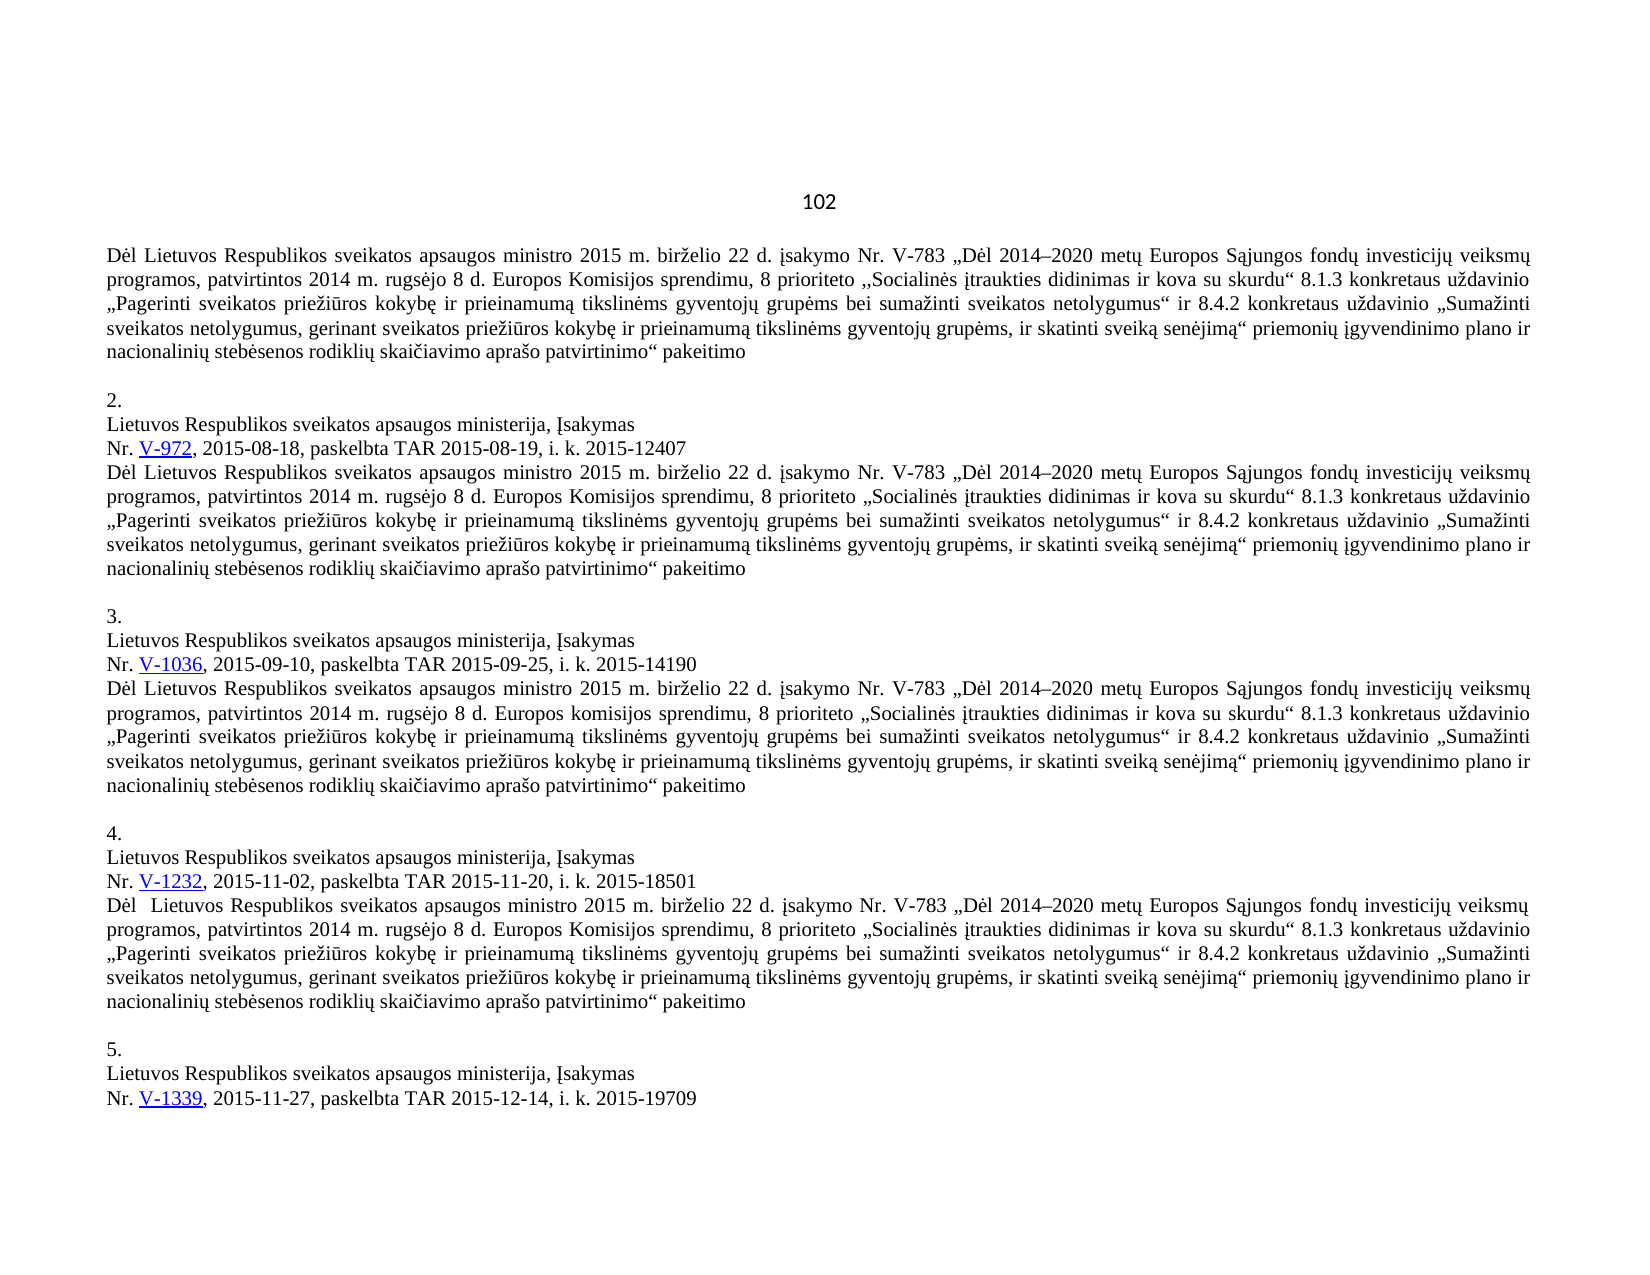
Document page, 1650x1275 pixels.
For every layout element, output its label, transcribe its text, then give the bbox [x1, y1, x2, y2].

text 3. [106, 604, 1532, 628]
text Lietuvos Respublikos sveikatos apsaugos ministerija, Įsakymas [106, 845, 1532, 869]
text Dėl Lietuvos Respublikos sveikatos apsaugos ministro 2015 m. birželio 22 d. įsakymo Nr. V-783 „Dėl 2014–2020 metų Europos Sąjungos fondų investicijų veiksmų programos, patvirtintos 2014 m. rugsėjo 8 d. Europos Komisijos sprendimu, 8 prioriteto ,,Socialinės įtraukties didinimas ir kova su skurdu“ 8.1.3 konkretaus uždavinio „Pagerinti sveikatos priežiūros kokybę ir prieinamumą tikslinėms gyventojų grupėms bei sumažinti sveikatos netolygumus“ ir 8.4.2 konkretaus uždavinio „Sumažinti sveikatos netolygumus, gerinant sveikatos priežiūros kokybę ir prieinamumą tikslinėms gyventojų grupėms, ir skatinti sveiką senėjimą“ priemonių įgyvendinimo plano ir nacionalinių stebėsenos rodiklių skaičiavimo aprašo patvirtinimo“ pakeitimo [106, 243, 1532, 363]
text Lietuvos Respublikos sveikatos apsaugos ministerija, Įsakymas [106, 628, 1532, 652]
text Lietuvos Respublikos sveikatos apsaugos ministerija, Įsakymas [106, 412, 1532, 436]
text Nr. V-1339, 2015-11-27, paskelbta TAR 2015-12-14, i. k. 2015-19709 [106, 1085, 1532, 1109]
text Dėl Lietuvos Respublikos sveikatos apsaugos ministro 2015 m. birželio 22 d. įsakymo Nr. V-783 „Dėl 2014–2020 metų Europos Sąjungos fondų investicijų veiksmų programos, patvirtintos 2014 m. rugsėjo 8 d. Europos komisijos sprendimu, 8 prioriteto „Socialinės įtraukties didinimas ir kova su skurdu“ 8.1.3 konkretaus uždavinio „Pagerinti sveikatos priežiūros kokybę ir prieinamumą tikslinėms gyventojų grupėms bei sumažinti sveikatos netolygumus“ ir 8.4.2 konkretaus uždavinio „Sumažinti sveikatos netolygumus, gerinant sveikatos priežiūros kokybę ir prieinamumą tikslinėms gyventojų grupėms, ir skatinti sveiką senėjimą“ priemonių įgyvendinimo plano ir nacionalinių stebėsenos rodiklių skaičiavimo aprašo patvirtinimo“ pakeitimo [106, 676, 1532, 797]
text Dėl Lietuvos Respublikos sveikatos apsaugos ministro 2015 m. birželio 22 d. įsakymo Nr. V-783 „Dėl 2014–2020 metų Europos Sąjungos fondų investicijų veiksmų programos, patvirtintos 2014 m. rugsėjo 8 d. Europos Komisijos sprendimu, 8 prioriteto „Socialinės įtraukties didinimas ir kova su skurdu“ 8.1.3 konkretaus uždavinio „Pagerinti sveikatos priežiūros kokybę ir prieinamumą tikslinėms gyventojų grupėms bei sumažinti sveikatos netolygumus“ ir 8.4.2 konkretaus uždavinio „Sumažinti sveikatos netolygumus, gerinant sveikatos priežiūros kokybę ir prieinamumą tikslinėms gyventojų grupėms, ir skatinti sveiką senėjimą“ priemonių įgyvendinimo plano ir nacionalinių stebėsenos rodiklių skaičiavimo aprašo patvirtinimo“ pakeitimo [106, 460, 1532, 580]
text Lietuvos Respublikos sveikatos apsaugos ministerija, Įsakymas [106, 1061, 1532, 1085]
text Nr. V-1232, 2015-11-02, paskelbta TAR 2015-11-20, i. k. 2015-18501 [106, 869, 1532, 893]
text Nr. V-972, 2015-08-18, paskelbta TAR 2015-08-19, i. k. 2015-12407 [106, 436, 1532, 460]
text Nr. V-1036, 2015-09-10, paskelbta TAR 2015-09-25, i. k. 2015-14190 [106, 652, 1532, 676]
text Dėl Lietuvos Respublikos sveikatos apsaugos ministro 2015 m. birželio 22 d. įsakymo Nr. V-783 „Dėl 2014–2020 metų Europos Sąjungos fondų investicijų veiksmų programos, patvirtintos 2014 m. rugsėjo 8 d. Europos Komisijos sprendimu, 8 prioriteto „Socialinės įtraukties didinimas ir kova su skurdu“ 8.1.3 konkretaus uždavinio „Pagerinti sveikatos priežiūros kokybę ir prieinamumą tikslinėms gyventojų grupėms bei sumažinti sveikatos netolygumus“ ir 8.4.2 konkretaus uždavinio „Sumažinti sveikatos netolygumus, gerinant sveikatos priežiūros kokybę ir prieinamumą tikslinėms gyventojų grupėms, ir skatinti sveiką senėjimą“ priemonių įgyvendinimo plano ir nacionalinių stebėsenos rodiklių skaičiavimo aprašo patvirtinimo“ pakeitimo [106, 893, 1532, 1013]
text 2. [106, 388, 1532, 412]
text 5. [106, 1037, 1532, 1061]
text 4. [106, 821, 1532, 845]
